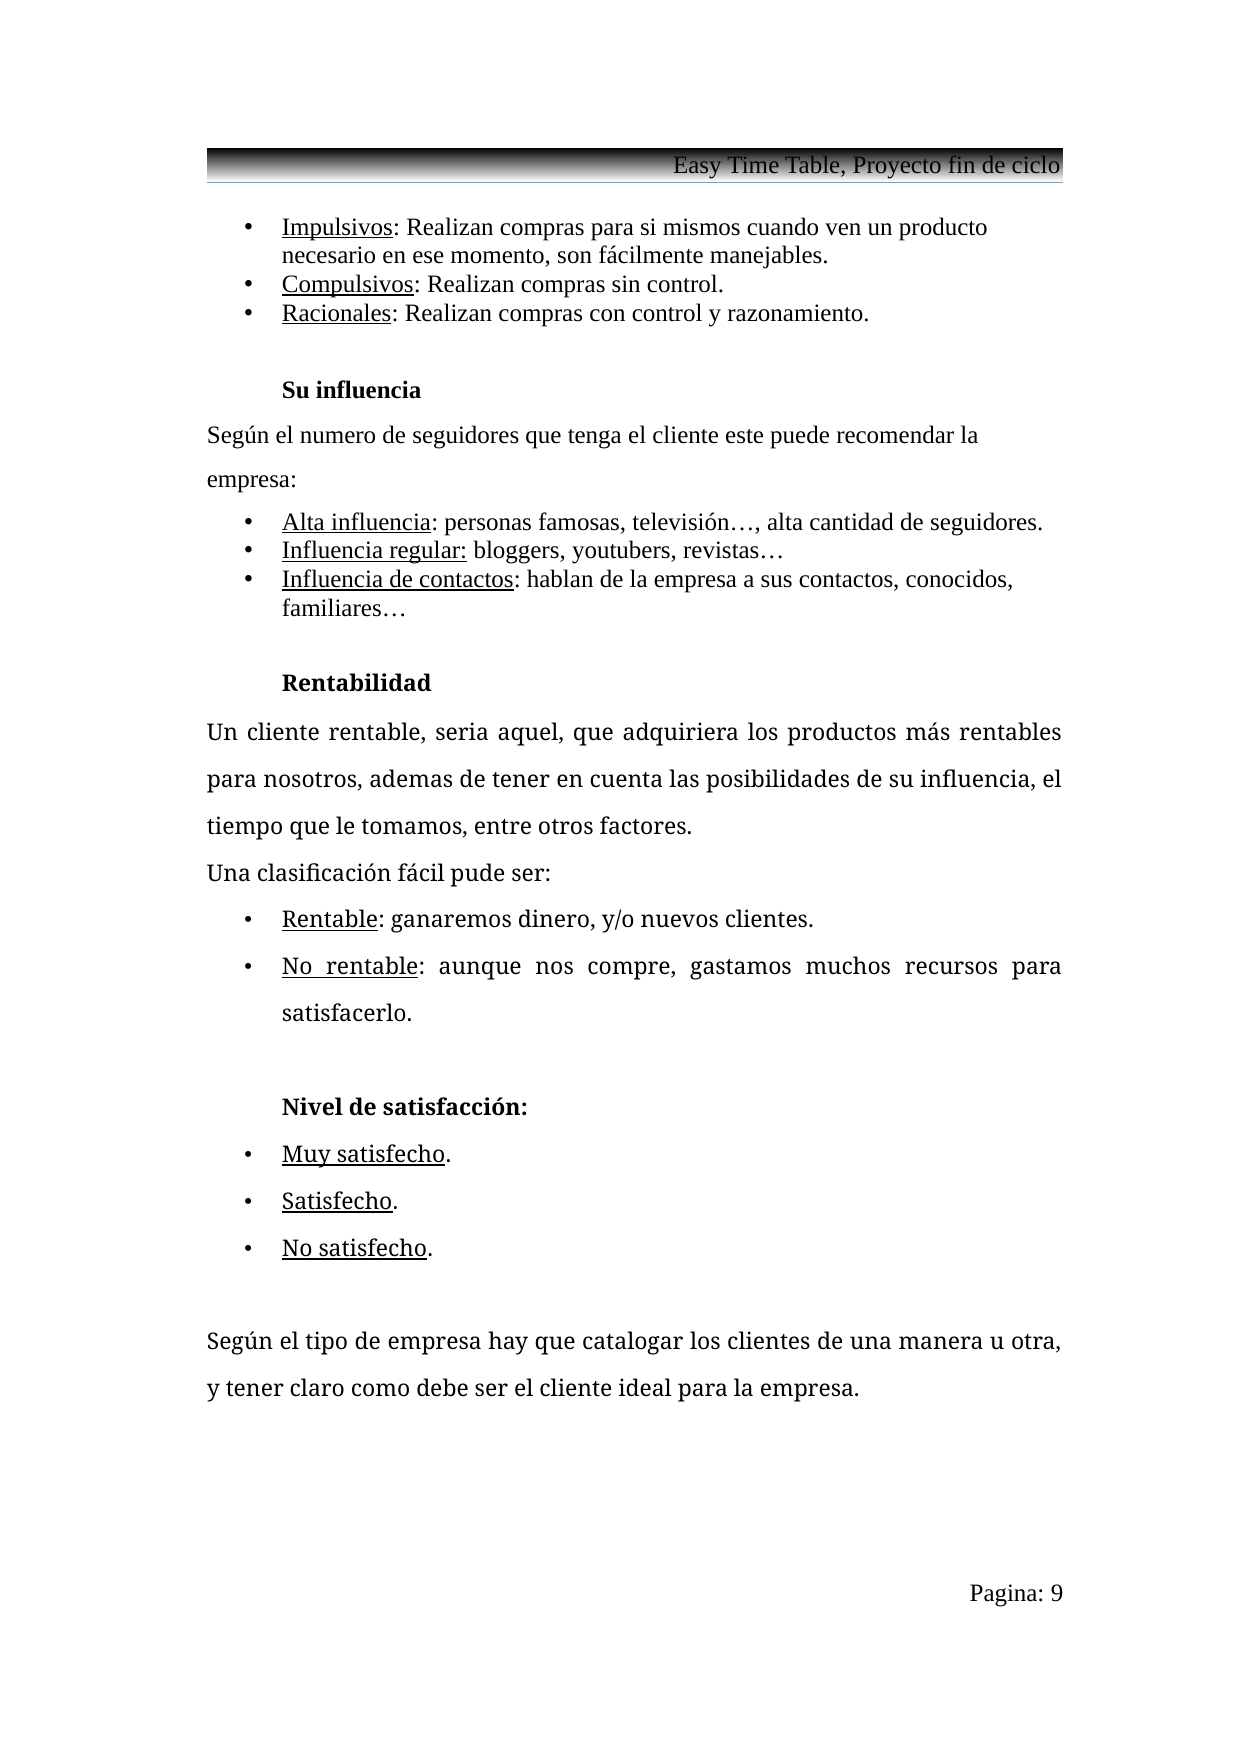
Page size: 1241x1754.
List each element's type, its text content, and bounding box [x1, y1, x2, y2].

text Nivel de satisfacción: [207, 1091, 1063, 1122]
text Una clasificación fácil pude ser: [207, 857, 1063, 888]
text Un cliente rentable, seria aquel, que adquiriera los productos más rentables para nosotros, ademas de tener en cuenta las posibilidades de su influencia, el tiempo que le tomamos, entre otros factores. [207, 716, 1063, 841]
list No satisfecho. [244, 1232, 1063, 1263]
text Su influencia [207, 374, 1063, 405]
list Compulsivos: Realizan compras sin control. [244, 269, 1063, 298]
text Rentabilidad [207, 665, 1063, 699]
list Alta influencia: personas famosas, televisión…, alta cantidad de seguidores. [244, 507, 1063, 536]
list Satisfecho. [244, 1185, 1063, 1216]
list Impulsivos: Realizan compras para si mismos cuando ven un producto necesario en ese momento, son fácilmente manejables. [244, 212, 1063, 269]
list Racionales: Realizan compras con control y razonamiento. [244, 298, 1063, 327]
text Según el tipo de empresa hay que catalogar los clientes de una manera u otra, y tener claro como debe ser el cliente ideal para la empresa. [207, 1325, 1063, 1403]
list Muy satisfecho. [244, 1138, 1063, 1169]
text Según el numero de seguidores que tenga el cliente este puede recomendar la empresa: [207, 421, 1063, 492]
list Influencia regular: bloggers, youtubers, revistas… [244, 536, 1063, 564]
list Rentable: ganaremos dinero, y/o nuevos clientes. [244, 903, 1063, 935]
list No rentable: aunque nos compre, gastamos muchos recursos para satisfacerlo. [244, 950, 1063, 1028]
list Influencia de contactos: hablan de la empresa a sus contactos, conocidos, familiares… [244, 564, 1063, 622]
